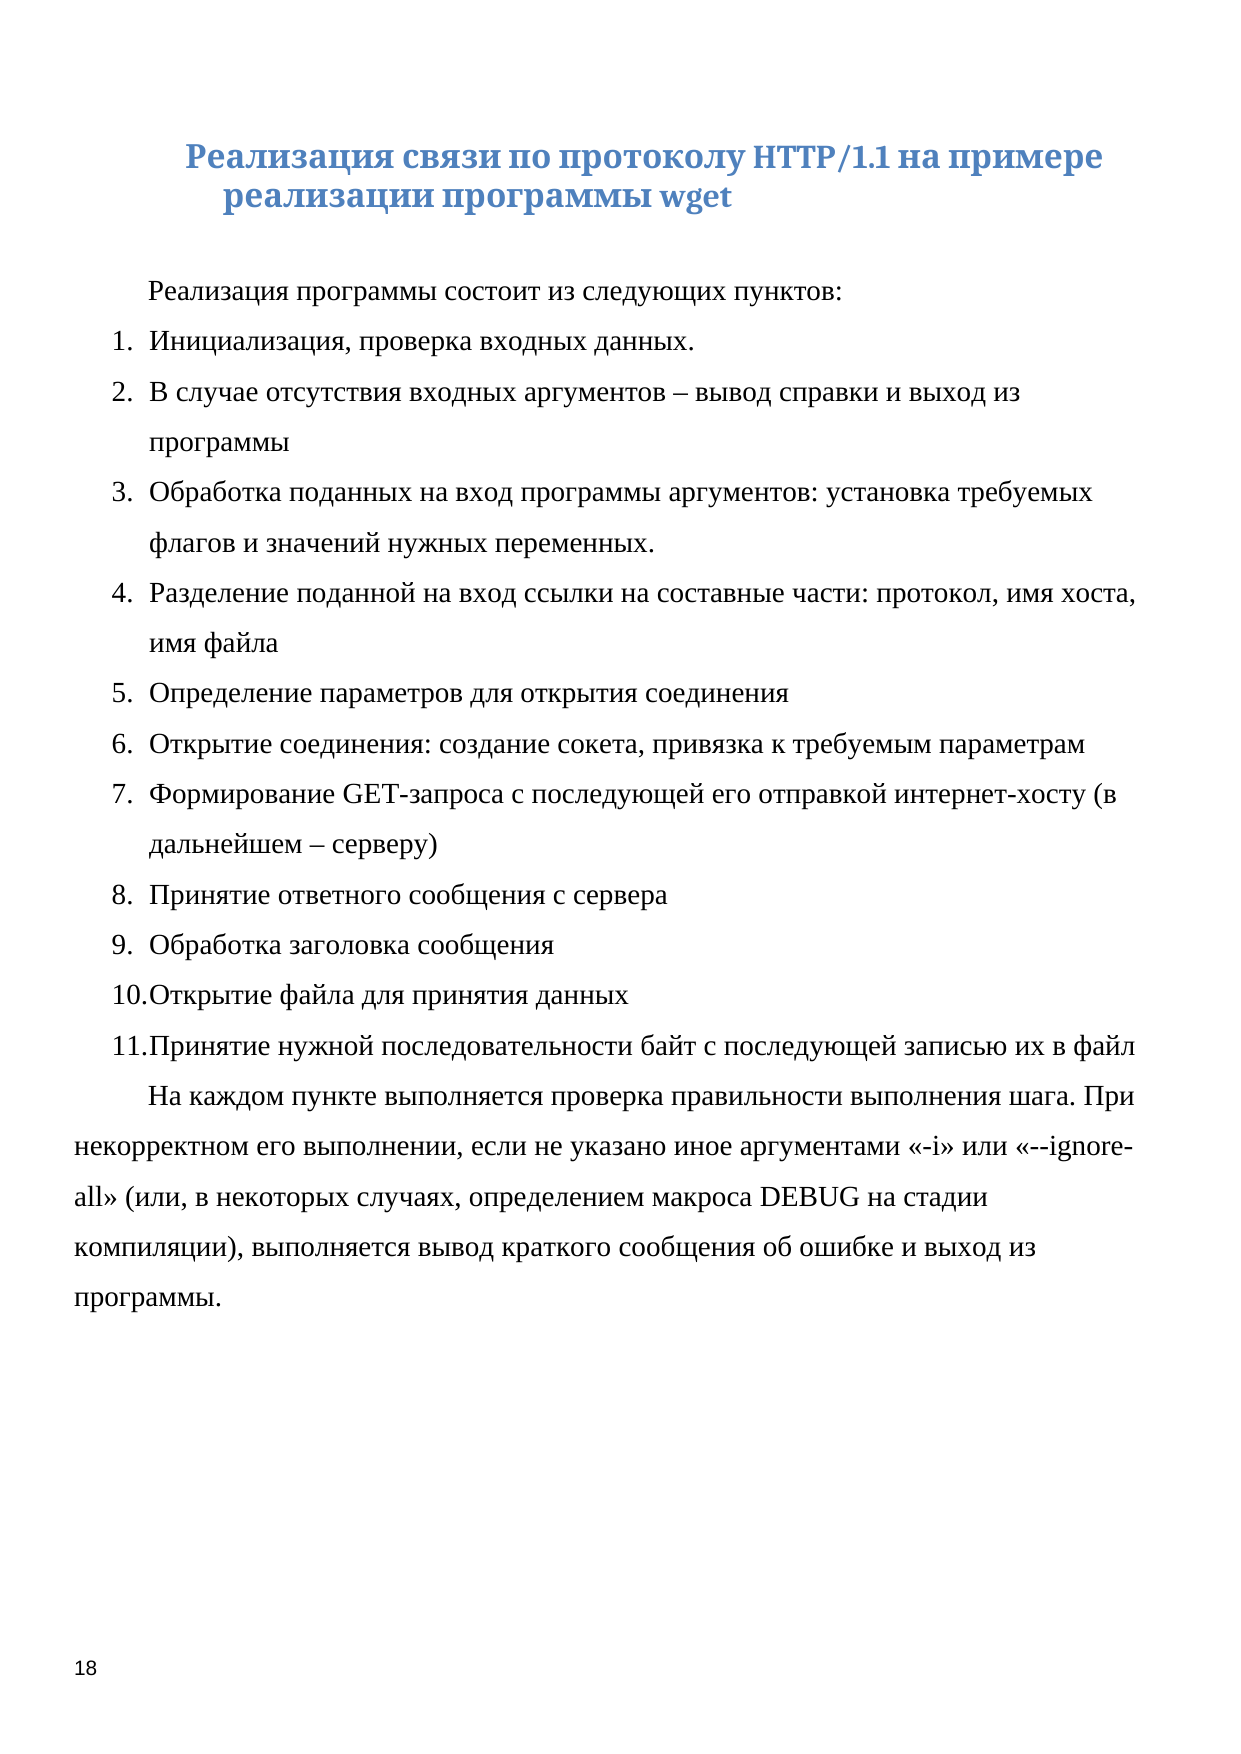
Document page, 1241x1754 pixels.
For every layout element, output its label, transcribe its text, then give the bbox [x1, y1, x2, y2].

list Обработка заголовка сообщения [111, 927, 1152, 961]
list В случае отсутствия входных аргументов – вывод справки и выход из программы [111, 374, 1152, 458]
list Принятие ответного сообщения с сервера [111, 877, 1152, 910]
list Формирование GET-запроса с последующей его отправкой интернет-хосту (в дальнейшем – серверу) [111, 776, 1152, 860]
list Обработка поданных на вход программы аргументов: установка требуемых флагов и значений нужных переменных. [111, 474, 1152, 558]
text На каждом пункте выполняется проверка правильности выполнения шага. При некорректном его выполнении, если не указано иное аргументами «-i» или «--ignore-all» (или, в некоторых случаях, определением макроса DEBUG на стадии компиляции), выполняется вывод краткого сообщения об ошибке и выход из программы. [74, 1078, 1152, 1313]
list Открытие соединения: создание сокета, привязка к требуемым параметрам [111, 726, 1152, 759]
list Принятие нужной последовательности байт с последующей записью их в файл [111, 1028, 1152, 1061]
list Определение параметров для открытия соединения [111, 676, 1152, 709]
list Инициализация, проверка входных данных. [111, 323, 1152, 357]
list Открытие файла для принятия данных [111, 977, 1152, 1011]
subtitle Реализация связи по протоколу HTTP/1.1 на примере реализации программы wget [185, 139, 1152, 216]
text Реализация программы состоит из следующих пунктов: [74, 273, 1152, 307]
list Разделение поданной на вход ссылки на составные части: протокол, имя хоста, имя файла [111, 575, 1152, 659]
